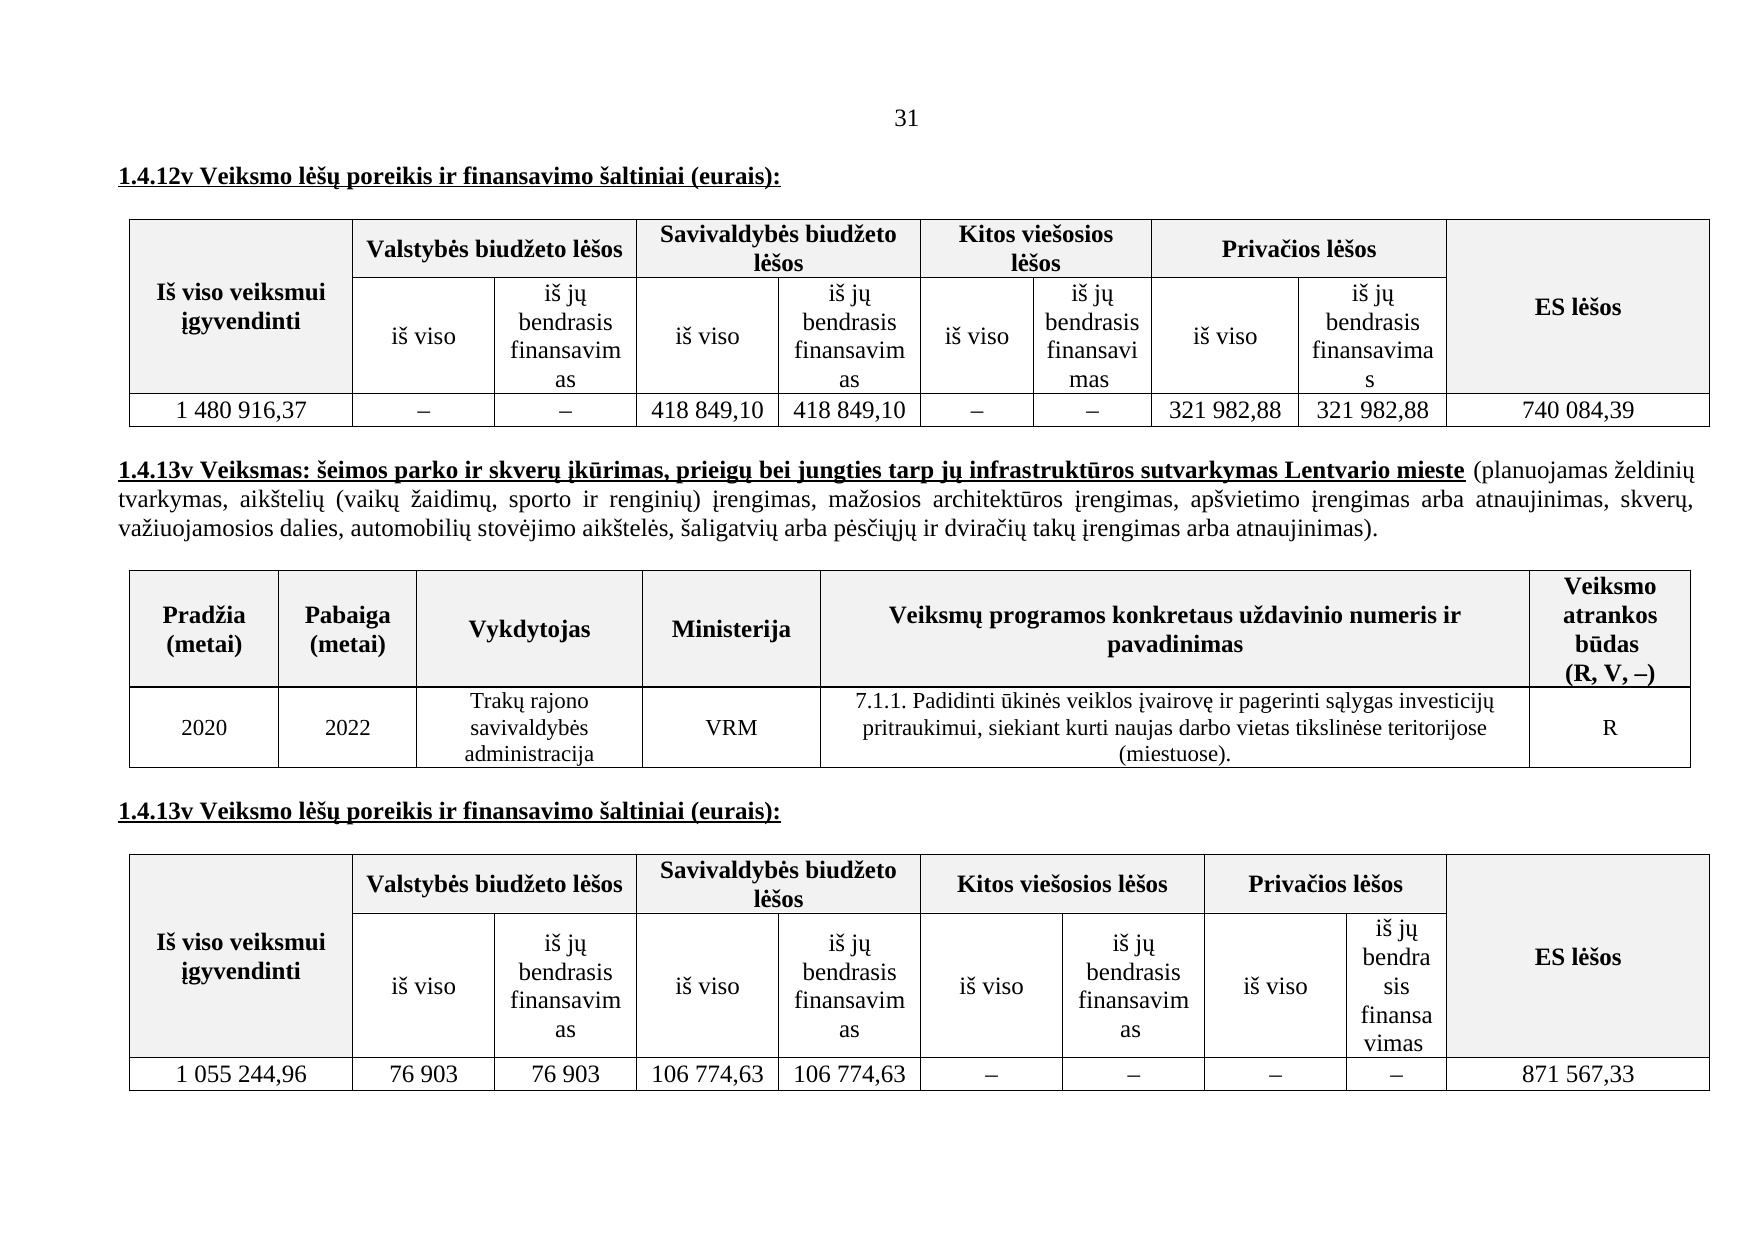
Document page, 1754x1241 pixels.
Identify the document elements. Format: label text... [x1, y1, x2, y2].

table_cell 418 849,10 [779, 394, 920, 426]
table_cell iš jų bendrasis finansavimas [1063, 914, 1204, 1057]
table_cell – [353, 394, 494, 426]
table_cell 418 849,10 [637, 394, 778, 426]
table_cell – [1347, 1058, 1446, 1090]
table_cell 2020 [130, 688, 278, 767]
table_cell – [921, 394, 1033, 426]
table_cell 106 774,63 [779, 1058, 920, 1090]
table_cell iš viso [1152, 278, 1298, 393]
table_cell 76 903 [495, 1058, 636, 1090]
table_header ES lėšos [1447, 855, 1709, 1057]
table_header Savivaldybės biudžeto lėšos [637, 220, 920, 277]
table_cell iš jų bendrasis finansavimas [495, 914, 636, 1057]
table_cell iš viso [637, 914, 778, 1057]
table_cell 740 084,39 [1447, 394, 1709, 426]
table_header Pradžia (metai) [130, 571, 278, 686]
table_cell Trakų rajono savivaldybės administracija [417, 688, 642, 767]
table_cell iš jų bendrasis finansavimas [1034, 278, 1151, 393]
table_cell iš viso [921, 914, 1062, 1057]
table_header Iš viso veiksmui įgyvendinti [130, 220, 352, 393]
table_cell 2022 [279, 688, 416, 767]
table_header Valstybės biudžeto lėšos [353, 855, 636, 912]
table_header Ministerija [643, 571, 820, 686]
table_header Vykdytojas [417, 571, 642, 686]
table_cell – [921, 1058, 1062, 1090]
table_header Veiksmų programos konkretaus uždavinio numeris ir pavadinimas [821, 571, 1529, 686]
table_cell iš viso [1205, 914, 1346, 1057]
table_cell 321 982,88 [1299, 394, 1446, 426]
table_cell – [495, 394, 636, 426]
table_cell iš jų bendrasis finansavimas [1299, 278, 1446, 393]
table_cell R [1530, 688, 1690, 767]
table_cell 321 982,88 [1152, 394, 1298, 426]
table_cell 106 774,63 [637, 1058, 778, 1090]
text 1.4.12v Veiksmo lėšų poreikis ir finansavimo šaltiniai (eurais): [118, 161, 1695, 190]
table_header Valstybės biudžeto lėšos [353, 220, 636, 277]
table_cell 1 055 244,96 [130, 1058, 352, 1090]
table_cell iš jų bendrasis finansavimas [779, 278, 920, 393]
table_cell iš viso [921, 278, 1033, 393]
table_cell – [1063, 1058, 1204, 1090]
table_cell 1 480 916,37 [130, 394, 352, 426]
table_header Kitos viešosios lėšos [921, 855, 1204, 912]
table_cell 871 567,33 [1447, 1058, 1709, 1090]
table_header Pabaiga (metai) [279, 571, 416, 686]
table_header ES lėšos [1447, 220, 1709, 393]
table_cell VRM [643, 688, 820, 767]
table_header Privačios lėšos [1152, 220, 1446, 277]
table_cell – [1034, 394, 1151, 426]
table_header Veiksmo atrankos būdas (R, V, –) [1530, 571, 1690, 686]
table_cell iš viso [637, 278, 778, 393]
table_header Kitos viešosios lėšos [921, 220, 1151, 277]
table_cell iš viso [353, 914, 494, 1057]
table_cell 76 903 [353, 1058, 494, 1090]
table_cell iš viso [353, 278, 494, 393]
text 1.4.13v Veiksmo lėšų poreikis ir finansavimo šaltiniai (eurais): [118, 796, 1695, 825]
table_cell iš jų bendrasis finansavimas [1347, 914, 1446, 1057]
table_cell – [1205, 1058, 1346, 1090]
table_cell iš jų bendrasis finansavimas [495, 278, 636, 393]
table_cell iš jų bendrasis finansavimas [779, 914, 920, 1057]
table_header Privačios lėšos [1205, 855, 1446, 912]
text 1.4.13v Veiksmas: šeimos parko ir skverų įkūrimas, prieigų bei jungties tarp jų infrastruktūros sutvarkymas Lentvario mieste (planuojamas želdinių tvarkymas, aikštelių (vaikų žaidimų, sporto ir renginių) įrengimas, mažosios architektūros įrengimas, apšvietimo įrengimas arba atnaujinimas, skverų, važiuojamosios dalies, automobilių stovėjimo aikštelės, šaligatvių arba pėsčiųjų ir dviračių takų įrengimas arba atnaujinimas). [118, 455, 1695, 542]
table_header Iš viso veiksmui įgyvendinti [130, 855, 352, 1057]
table_header Savivaldybės biudžeto lėšos [637, 855, 920, 912]
table_cell 7.1.1. Padidinti ūkinės veiklos įvairovę ir pagerinti sąlygas investicijų pritraukimui, siekiant kurti naujas darbo vietas tikslinėse teritorijose (miestuose). [821, 688, 1529, 767]
